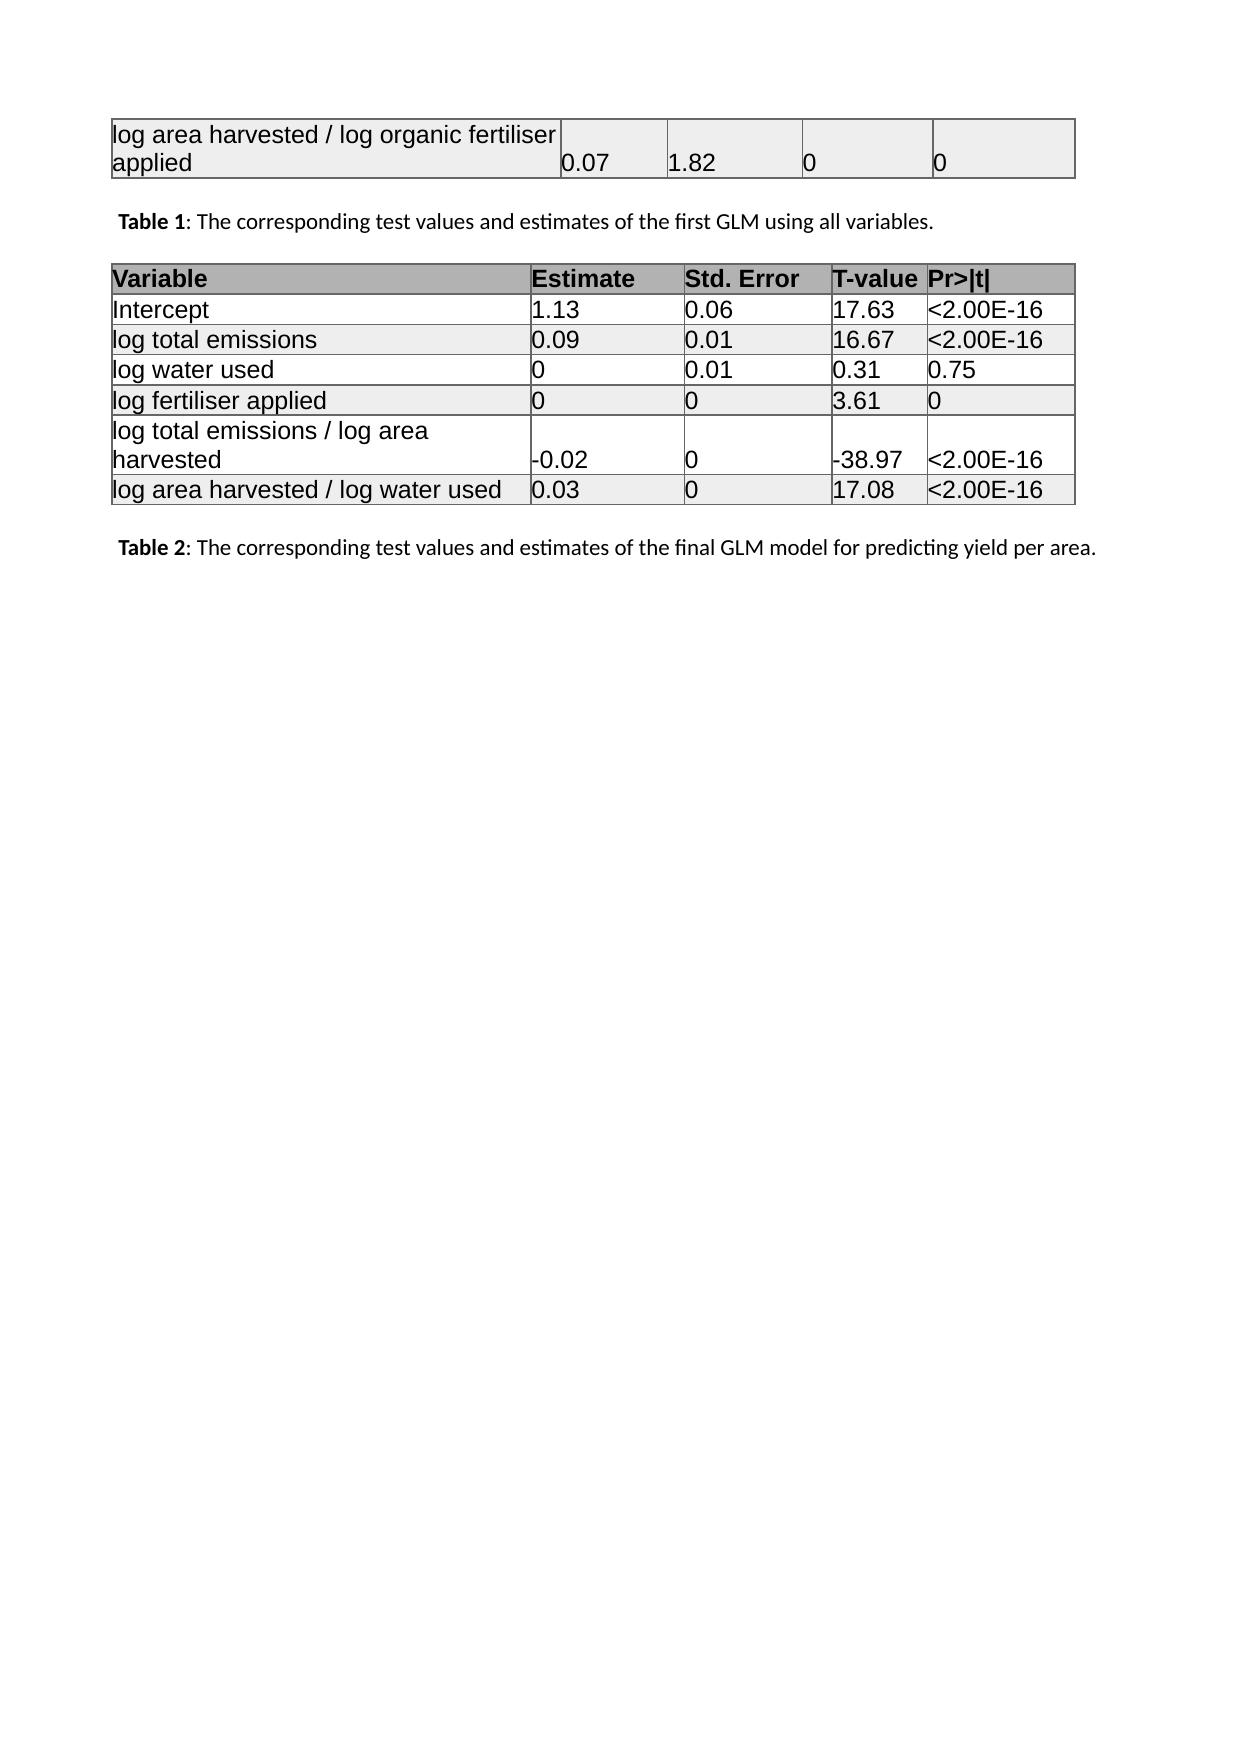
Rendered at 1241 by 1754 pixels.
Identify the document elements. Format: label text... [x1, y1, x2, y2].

table_cell 0 [803, 120, 932, 177]
table_cell log area harvested / log water used [113, 475, 530, 504]
table_cell 0.01 [685, 355, 831, 384]
table_cell 1.82 [668, 120, 802, 177]
table_header Std. Error [685, 265, 831, 293]
table_cell log water used [113, 355, 530, 384]
table_cell 17.08 [833, 475, 927, 504]
table_cell 0.03 [532, 475, 684, 504]
table_header Estimate [532, 265, 684, 293]
table_cell 0.31 [833, 355, 927, 384]
table_header Variable [113, 265, 530, 293]
table_cell -38.97 [833, 416, 927, 473]
table_cell 0.75 [928, 355, 1074, 384]
table_cell 0.09 [532, 325, 684, 354]
table_cell log area harvested / log organic fertiliser applied [113, 120, 560, 177]
table_cell 1.13 [532, 295, 684, 323]
list Table 1: The corresponding test values and estimates of the first GLM using all variables. [118, 207, 1122, 235]
table_cell 16.67 [833, 325, 927, 354]
table_cell log fertiliser applied [113, 386, 530, 414]
table_cell 0 [934, 120, 1074, 177]
table_cell 17.63 [833, 295, 927, 323]
table_cell 0 [685, 475, 831, 504]
table_cell log total emissions / log area harvested [113, 416, 530, 473]
table_cell 0 [928, 386, 1074, 414]
table_cell Intercept [113, 295, 530, 323]
table_cell 0.01 [685, 325, 831, 354]
table_cell 0 [532, 386, 684, 414]
table_cell <2.00E-16 [928, 475, 1074, 504]
table_cell 0 [685, 386, 831, 414]
table_cell <2.00E-16 [928, 416, 1074, 473]
table_cell <2.00E-16 [928, 325, 1074, 354]
table_header Pr>|t| [928, 265, 1074, 293]
table_header T-value [833, 265, 927, 293]
table_cell 0.06 [685, 295, 831, 323]
table_cell 0 [685, 416, 831, 473]
table_cell 0 [532, 355, 684, 384]
table_cell -0.02 [532, 416, 684, 473]
table_cell log total emissions [113, 325, 530, 354]
table_cell <2.00E-16 [928, 295, 1074, 323]
list Table 2: The corresponding test values and estimates of the final GLM model for predicting yield per area. [118, 533, 1122, 561]
table_cell 0.07 [562, 120, 667, 177]
table_cell 3.61 [833, 386, 927, 414]
